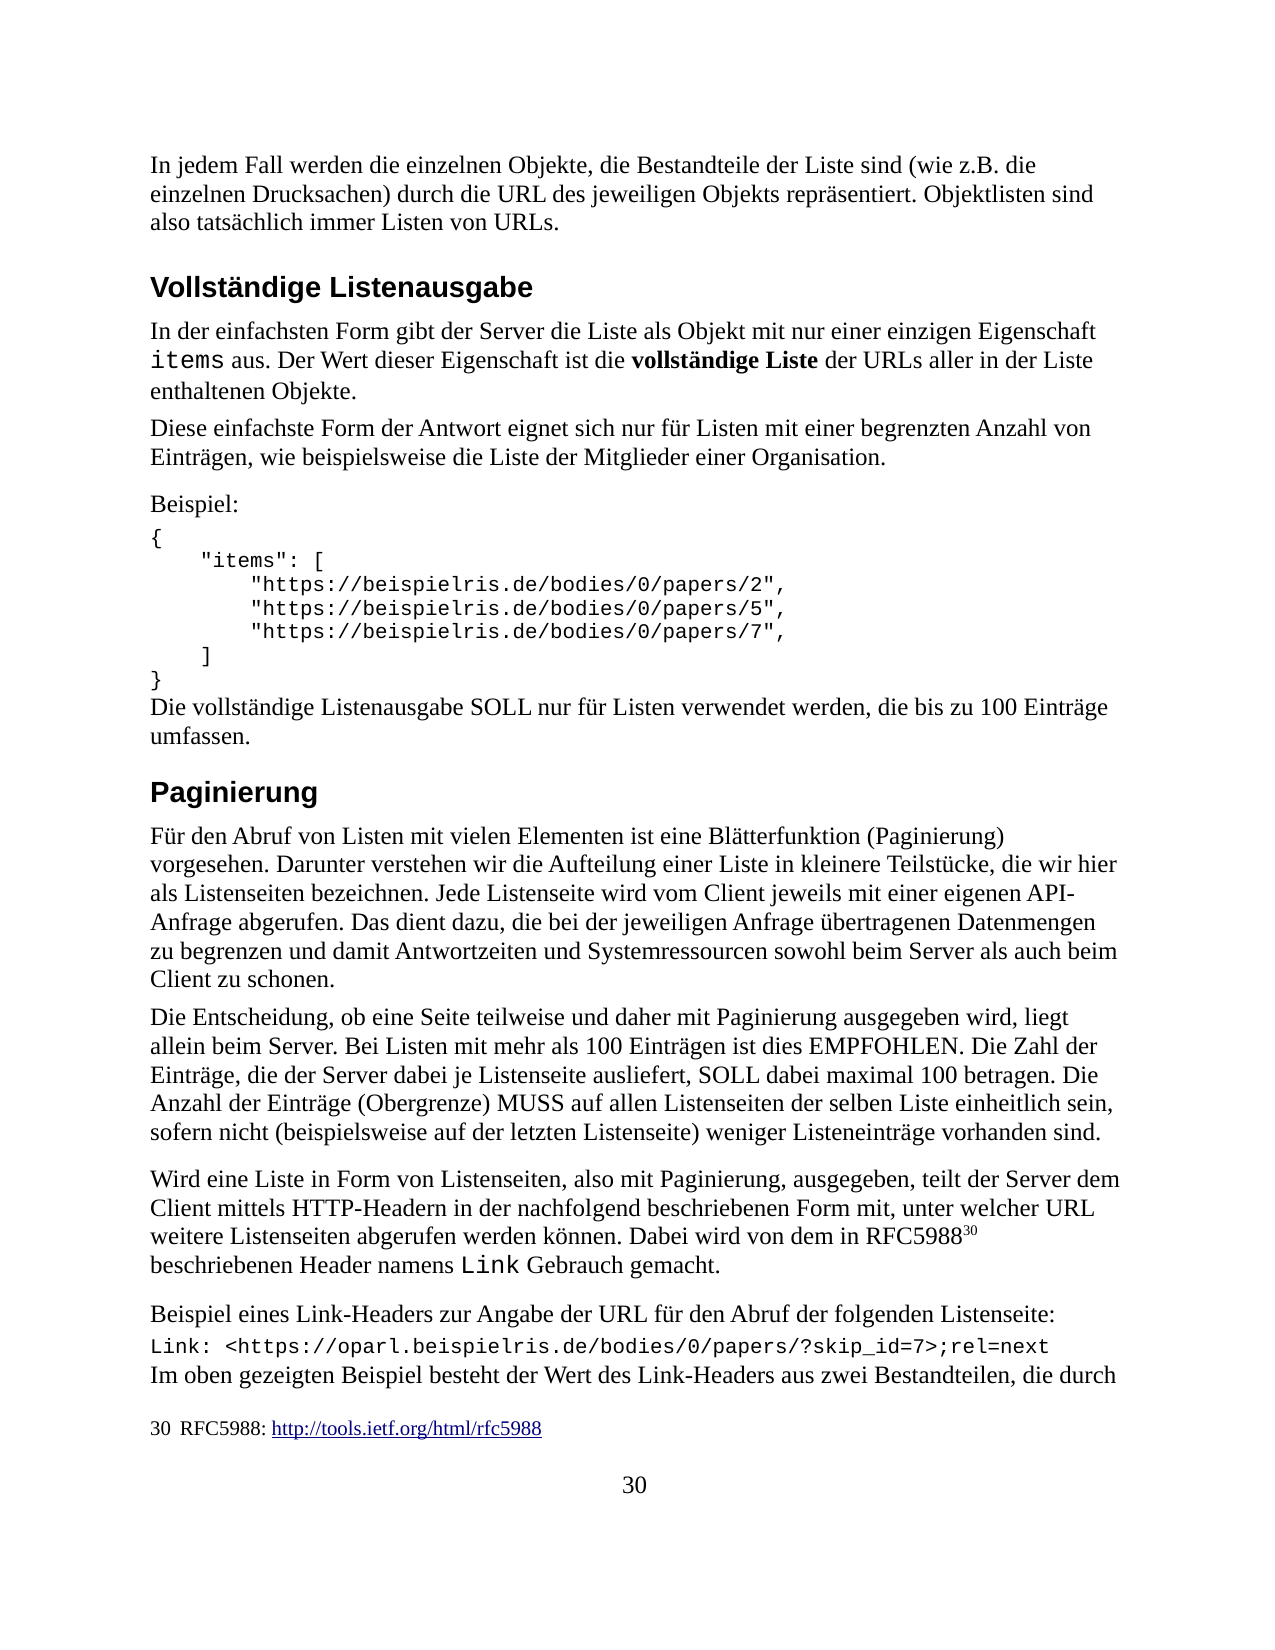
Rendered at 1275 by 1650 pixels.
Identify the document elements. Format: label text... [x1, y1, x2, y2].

text "https://beispielris.de/bodies/0/papers/7", [150, 621, 1125, 645]
text Die Entscheidung, ob eine Seite teilweise und daher mit Paginierung ausgegeben wird, liegt allein beim Server. Bei Listen mit mehr als 100 Einträgen ist dies EMPFOHLEN. Die Zahl der Einträge, die der Server dabei je Listenseite ausliefert, SOLL dabei maximal 100 betragen. Die Anzahl der Einträge (Obergrenze) MUSS auf allen Listenseiten der selben Liste einheitlich sein, sofern nicht (beispielsweise auf der letzten Listenseite) weniger Listeneinträge vorhanden sind. [150, 1002, 1125, 1146]
text "https://beispielris.de/bodies/0/papers/5", [150, 598, 1125, 621]
text In der einfachsten Form gibt der Server die Liste als Objekt mit nur einer einzigen Eigenschaft items aus. Der Wert dieser Eigenschaft ist die vollständige Liste der URLs aller in der Liste enthaltenen Objekte. [150, 316, 1125, 404]
text Beispiel eines Link-Headers zur Angabe der URL für den Abruf der folgenden Listenseite: [150, 1299, 1125, 1328]
text Beispiel: [150, 489, 1125, 518]
text "https://beispielris.de/bodies/0/papers/2", [150, 574, 1125, 598]
text Für den Abruf von Listen mit vielen Elementen ist eine Blätterfunktion (Paginierung) vorgesehen. Darunter verstehen wir die Aufteilung einer Liste in kleinere Teilstücke, die wir hier als Listenseiten bezeichnen. Jede Listenseite wird vom Client jeweils mit einer eigenen API-Anfrage abgerufen. Das dient dazu, die bei der jeweiligen Anfrage übertragenen Datenmengen zu begrenzen und damit Antwortzeiten und Systemressourcen sowohl beim Server als auch beim Client zu schonen. [150, 821, 1125, 993]
text { [150, 527, 1125, 550]
subtitle Vollständige Listenausgabe [150, 270, 1125, 304]
subtitle Paginierung [150, 775, 1125, 808]
text RFC5988: http://tools.ietf.org/html/rfc5988 [150, 1416, 1125, 1440]
text ] [150, 645, 1125, 668]
text Diese einfachste Form der Antwort eignet sich nur für Listen mit einer begrenzten Anzahl von Einträgen, wie beispielsweise die Liste der Mitglieder einer Organisation. [150, 413, 1125, 471]
text In jedem Fall werden die einzelnen Objekte, die Bestandteile der Liste sind (wie z.B. die einzelnen Drucksachen) durch die URL des jeweiligen Objekts repräsentiert. Objektlisten sind also tatsächlich immer Listen von URLs. [150, 150, 1125, 236]
text Die vollständige Listenausgabe SOLL nur für Listen verwendet werden, die bis zu 100 Einträge umfassen. [150, 692, 1125, 750]
text Wird eine Liste in Form von Listenseiten, also mit Paginierung, ausgegeben, teilt der Server dem Client mittels HTTP-Headern in der nachfolgend beschriebenen Form mit, unter welcher URL weitere Listenseiten abgerufen werden können. Dabei wird von dem in RFC5988 beschriebenen Header namens Link Gebrauch gemacht. [150, 1164, 1125, 1281]
text } [150, 668, 1125, 692]
text Link: <https://oparl.beispielris.de/bodies/0/papers/?skip_id=7>;rel=next [150, 1337, 1125, 1360]
text Im oben gezeigten Beispiel besteht der Wert des Link-Headers aus zwei Bestandteilen, die durch [150, 1360, 1125, 1389]
text "items": [ [150, 550, 1125, 574]
